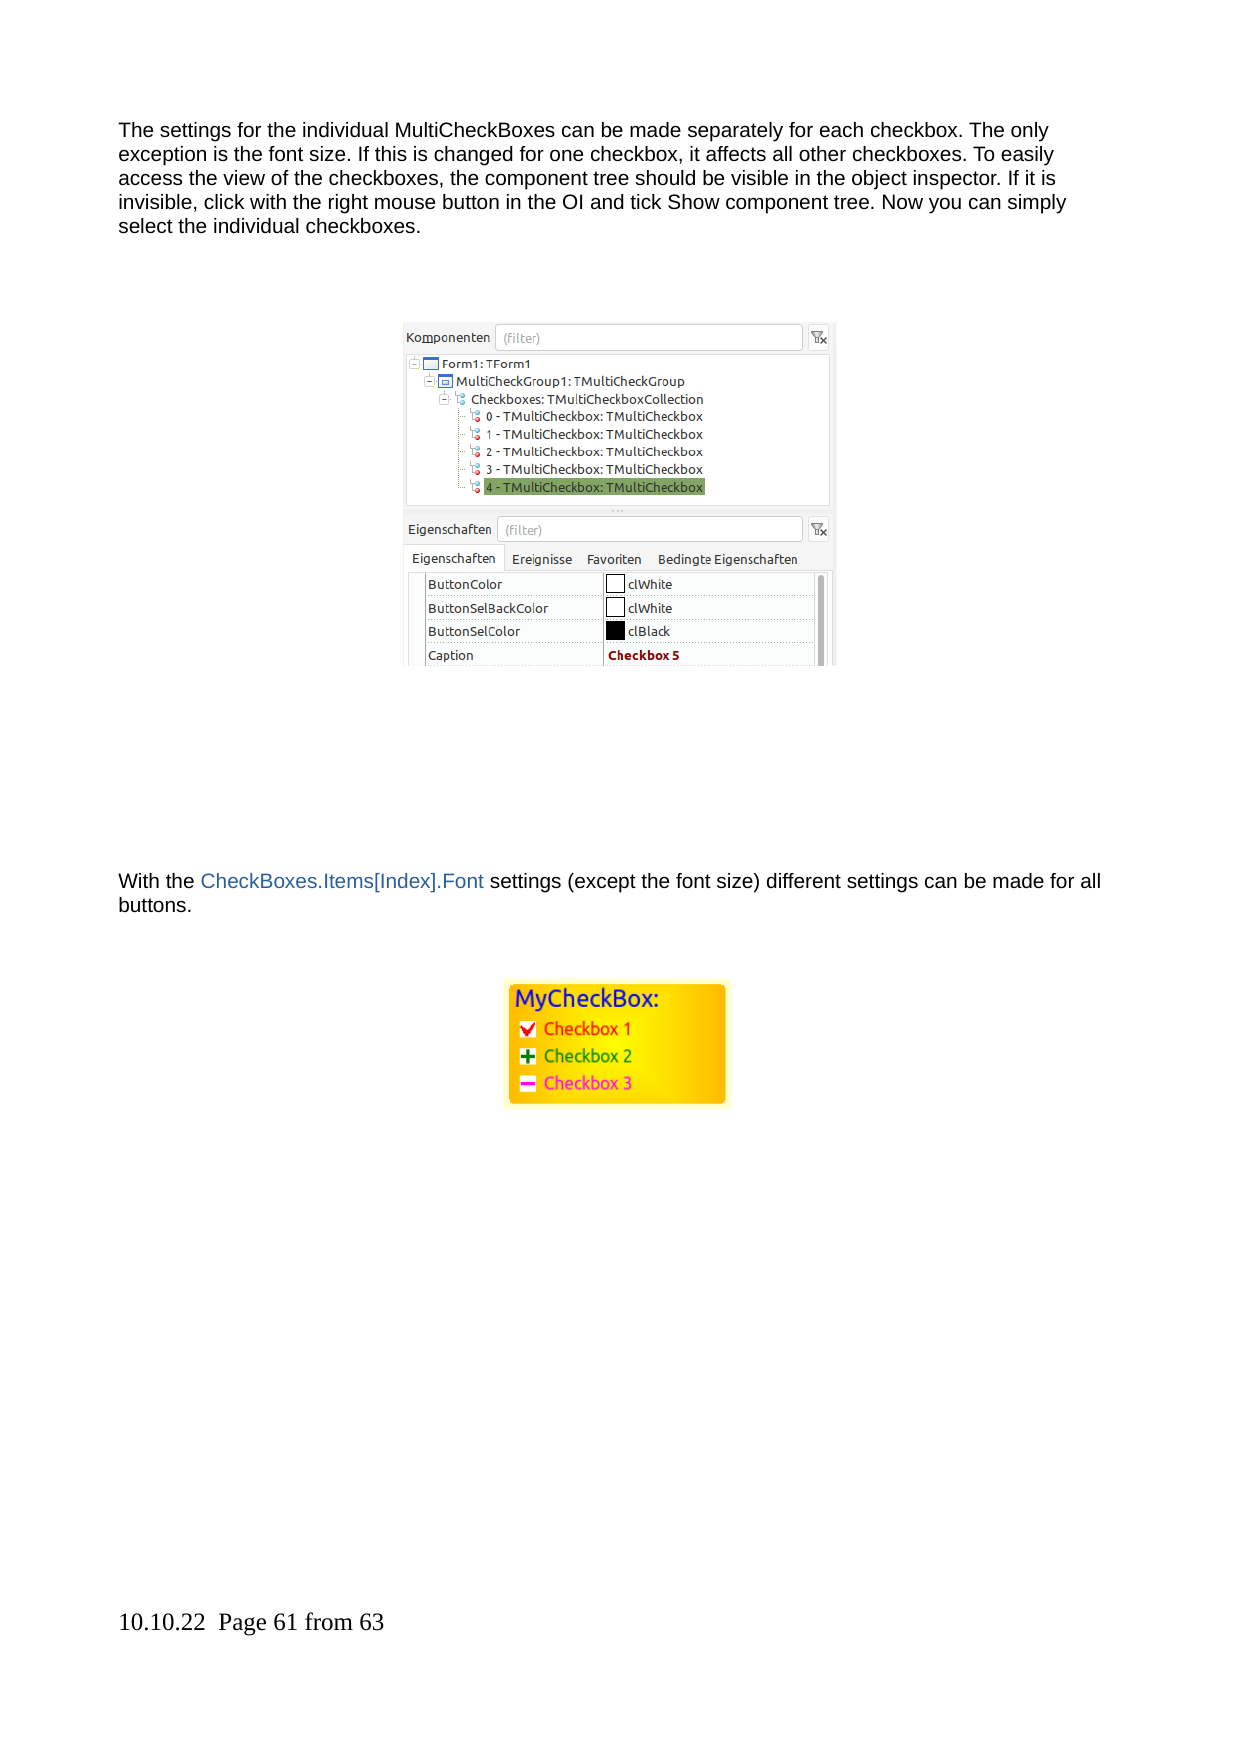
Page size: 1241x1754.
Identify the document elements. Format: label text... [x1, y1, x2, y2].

picture [496, 970, 744, 1119]
text The settings for the individual MultiCheckBoxes can be made separately for each checkbox. The only exception is the font size. If this is changed for one checkbox, it affects all other checkboxes. To easily access the view of the checkboxes, the component tree should be visible in the object inspector. If it is invisible, click with the right mouse button in the OI and tick Show component tree. Now you can simply select the individual checkboxes. [118, 118, 1122, 238]
picture [403, 322, 837, 666]
text With the CheckBoxes.Items[Index].Font settings (except the font size) different settings can be made for all buttons. [118, 869, 1122, 917]
